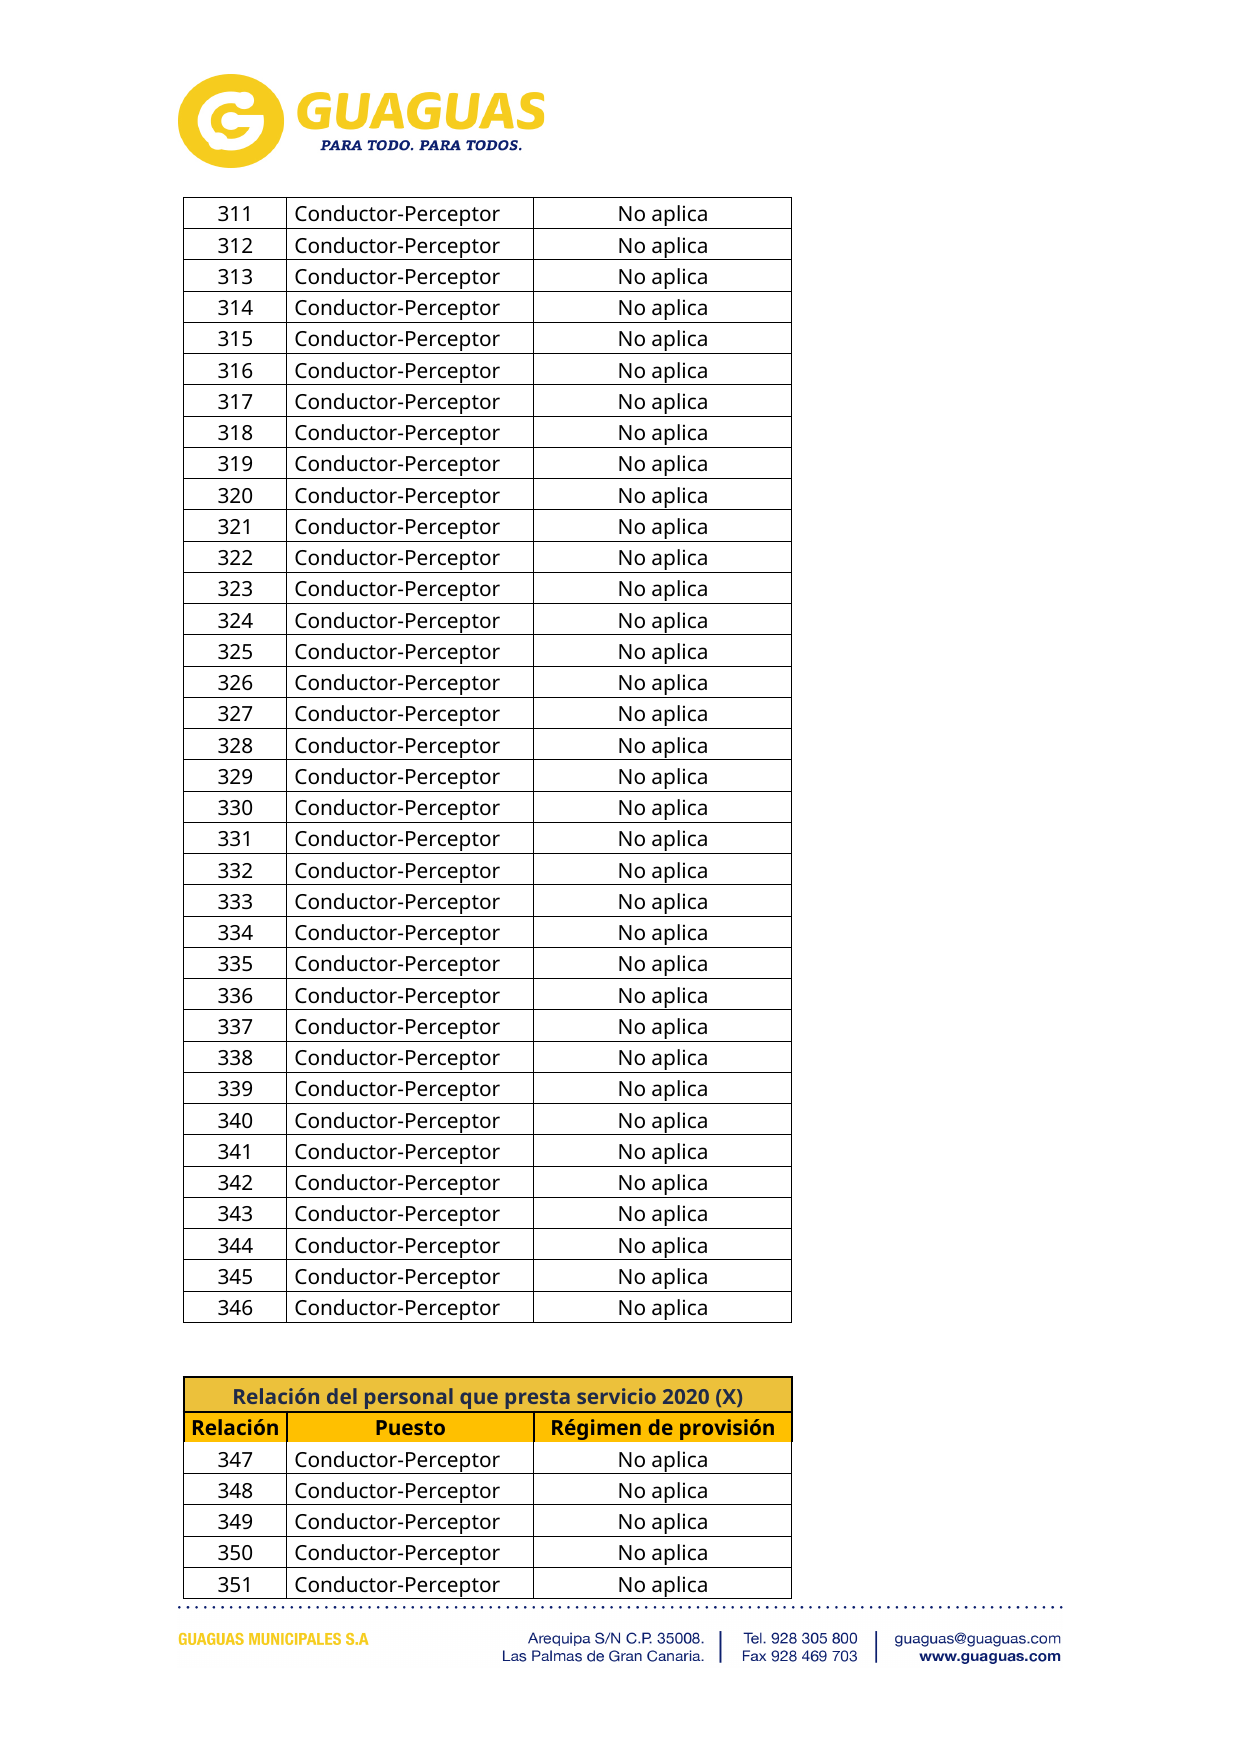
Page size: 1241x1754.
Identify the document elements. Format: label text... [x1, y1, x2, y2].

table_cell No aplica [534, 1198, 791, 1228]
table_cell 346 [184, 1292, 286, 1322]
table_cell No aplica [534, 1474, 791, 1504]
table_cell No aplica [534, 260, 791, 291]
table_cell No aplica [534, 1537, 791, 1567]
table_cell 351 [184, 1568, 286, 1598]
table_cell Conductor-Perceptor [287, 1505, 533, 1536]
table_cell No aplica [534, 729, 791, 759]
table_cell Conductor-Perceptor [287, 1229, 533, 1259]
table_cell Conductor-Perceptor [287, 1442, 533, 1473]
table_cell 314 [184, 292, 286, 322]
table_cell No aplica [534, 542, 791, 572]
table_cell 327 [184, 698, 286, 728]
table_cell Conductor-Perceptor [287, 667, 533, 697]
table_cell Conductor-Perceptor [287, 417, 533, 447]
table_cell No aplica [534, 292, 791, 322]
table_cell 349 [184, 1505, 286, 1536]
table_cell Conductor-Perceptor [287, 1474, 533, 1504]
table_cell Conductor-Perceptor [287, 1135, 533, 1166]
table_cell No aplica [534, 479, 791, 509]
table_cell Conductor-Perceptor [287, 385, 533, 416]
table_cell Conductor-Perceptor [287, 1568, 533, 1598]
table_cell 315 [184, 323, 286, 353]
table_cell 312 [184, 229, 286, 259]
table_cell No aplica [534, 198, 791, 228]
table_cell No aplica [534, 1010, 791, 1041]
table_cell 318 [184, 417, 286, 447]
table_cell Conductor-Perceptor [287, 823, 533, 853]
table_cell No aplica [534, 573, 791, 603]
table_cell 316 [184, 354, 286, 384]
table_cell Conductor-Perceptor [287, 573, 533, 603]
table_cell No aplica [534, 885, 791, 916]
table_cell No aplica [534, 1167, 791, 1197]
table_cell 326 [184, 667, 286, 697]
table_cell 332 [184, 854, 286, 884]
table_cell Puesto [288, 1413, 533, 1442]
table_cell Conductor-Perceptor [287, 1167, 533, 1197]
table_cell 313 [184, 260, 286, 291]
table_cell Conductor-Perceptor [287, 260, 533, 291]
table_cell Conductor-Perceptor [287, 510, 533, 541]
table_cell 323 [184, 573, 286, 603]
table_cell No aplica [534, 917, 791, 947]
table_cell Conductor-Perceptor [287, 1537, 533, 1567]
table_cell No aplica [534, 1292, 791, 1322]
table_cell No aplica [534, 823, 791, 853]
table_cell 344 [184, 1229, 286, 1259]
table_cell 330 [184, 792, 286, 822]
table_cell No aplica [534, 948, 791, 978]
table_cell Conductor-Perceptor [287, 698, 533, 728]
table_cell No aplica [534, 385, 791, 416]
table_cell No aplica [534, 1260, 791, 1291]
table_cell Conductor-Perceptor [287, 1104, 533, 1134]
table_cell Conductor-Perceptor [287, 635, 533, 666]
table_cell No aplica [534, 760, 791, 791]
table_cell No aplica [534, 510, 791, 541]
table_cell Conductor-Perceptor [287, 729, 533, 759]
table_cell 337 [184, 1010, 286, 1041]
table_cell Conductor-Perceptor [287, 448, 533, 478]
table_cell Conductor-Perceptor [287, 1260, 533, 1291]
table_cell Régimen de provisión [535, 1413, 791, 1442]
table_cell No aplica [534, 229, 791, 259]
table_cell No aplica [534, 1104, 791, 1134]
table_cell Conductor-Perceptor [287, 323, 533, 353]
table_cell 331 [184, 823, 286, 853]
table_cell Conductor-Perceptor [287, 1042, 533, 1072]
table_cell 338 [184, 1042, 286, 1072]
table_cell Conductor-Perceptor [287, 885, 533, 916]
table_cell 336 [184, 979, 286, 1009]
table_cell 328 [184, 729, 286, 759]
table_cell Conductor-Perceptor [287, 198, 533, 228]
table_cell 335 [184, 948, 286, 978]
table_cell No aplica [534, 1042, 791, 1072]
table_cell 339 [184, 1073, 286, 1103]
table_cell Conductor-Perceptor [287, 1198, 533, 1228]
table_cell Conductor-Perceptor [287, 979, 533, 1009]
table_cell Conductor-Perceptor [287, 1292, 533, 1322]
table_cell No aplica [534, 854, 791, 884]
table_cell 324 [184, 604, 286, 634]
table_cell No aplica [534, 323, 791, 353]
table_cell Conductor-Perceptor [287, 542, 533, 572]
table_cell 321 [184, 510, 286, 541]
table_cell No aplica [534, 698, 791, 728]
table_cell 320 [184, 479, 286, 509]
table_cell 329 [184, 760, 286, 791]
table_cell No aplica [534, 354, 791, 384]
table_cell No aplica [534, 1135, 791, 1166]
table_cell Conductor-Perceptor [287, 1073, 533, 1103]
table_cell Conductor-Perceptor [287, 792, 533, 822]
table_cell No aplica [534, 1505, 791, 1536]
table_cell 325 [184, 635, 286, 666]
table_cell 348 [184, 1474, 286, 1504]
table_cell Conductor-Perceptor [287, 948, 533, 978]
table_cell 317 [184, 385, 286, 416]
table_cell No aplica [534, 1073, 791, 1103]
table_cell 345 [184, 1260, 286, 1291]
table_cell No aplica [534, 1568, 791, 1598]
table_cell No aplica [534, 1229, 791, 1259]
table_cell No aplica [534, 1442, 791, 1473]
table_cell 322 [184, 542, 286, 572]
table_cell Conductor-Perceptor [287, 604, 533, 634]
table_cell No aplica [534, 792, 791, 822]
table_cell Conductor-Perceptor [287, 479, 533, 509]
table_cell Conductor-Perceptor [287, 854, 533, 884]
table_cell Conductor-Perceptor [287, 760, 533, 791]
table_cell No aplica [534, 635, 791, 666]
table_cell No aplica [534, 417, 791, 447]
table_cell Conductor-Perceptor [287, 1010, 533, 1041]
table_cell No aplica [534, 604, 791, 634]
table_cell Conductor-Perceptor [287, 917, 533, 947]
table_cell 333 [184, 885, 286, 916]
table_cell Relación [185, 1413, 286, 1442]
table_cell 342 [184, 1167, 286, 1197]
table_cell No aplica [534, 979, 791, 1009]
table_cell 311 [184, 198, 286, 228]
table_cell 350 [184, 1537, 286, 1567]
table_cell 334 [184, 917, 286, 947]
table_cell No aplica [534, 448, 791, 478]
table_cell 341 [184, 1135, 286, 1166]
table_cell No aplica [534, 667, 791, 697]
table_cell 340 [184, 1104, 286, 1134]
table_cell Conductor-Perceptor [287, 229, 533, 259]
table_cell 347 [184, 1442, 286, 1473]
table_cell 319 [184, 448, 286, 478]
table_cell 343 [184, 1198, 286, 1228]
table_cell Conductor-Perceptor [287, 354, 533, 384]
table_cell Conductor-Perceptor [287, 292, 533, 322]
table_header Relación del personal que presta servicio 2020 (X) [185, 1378, 791, 1411]
